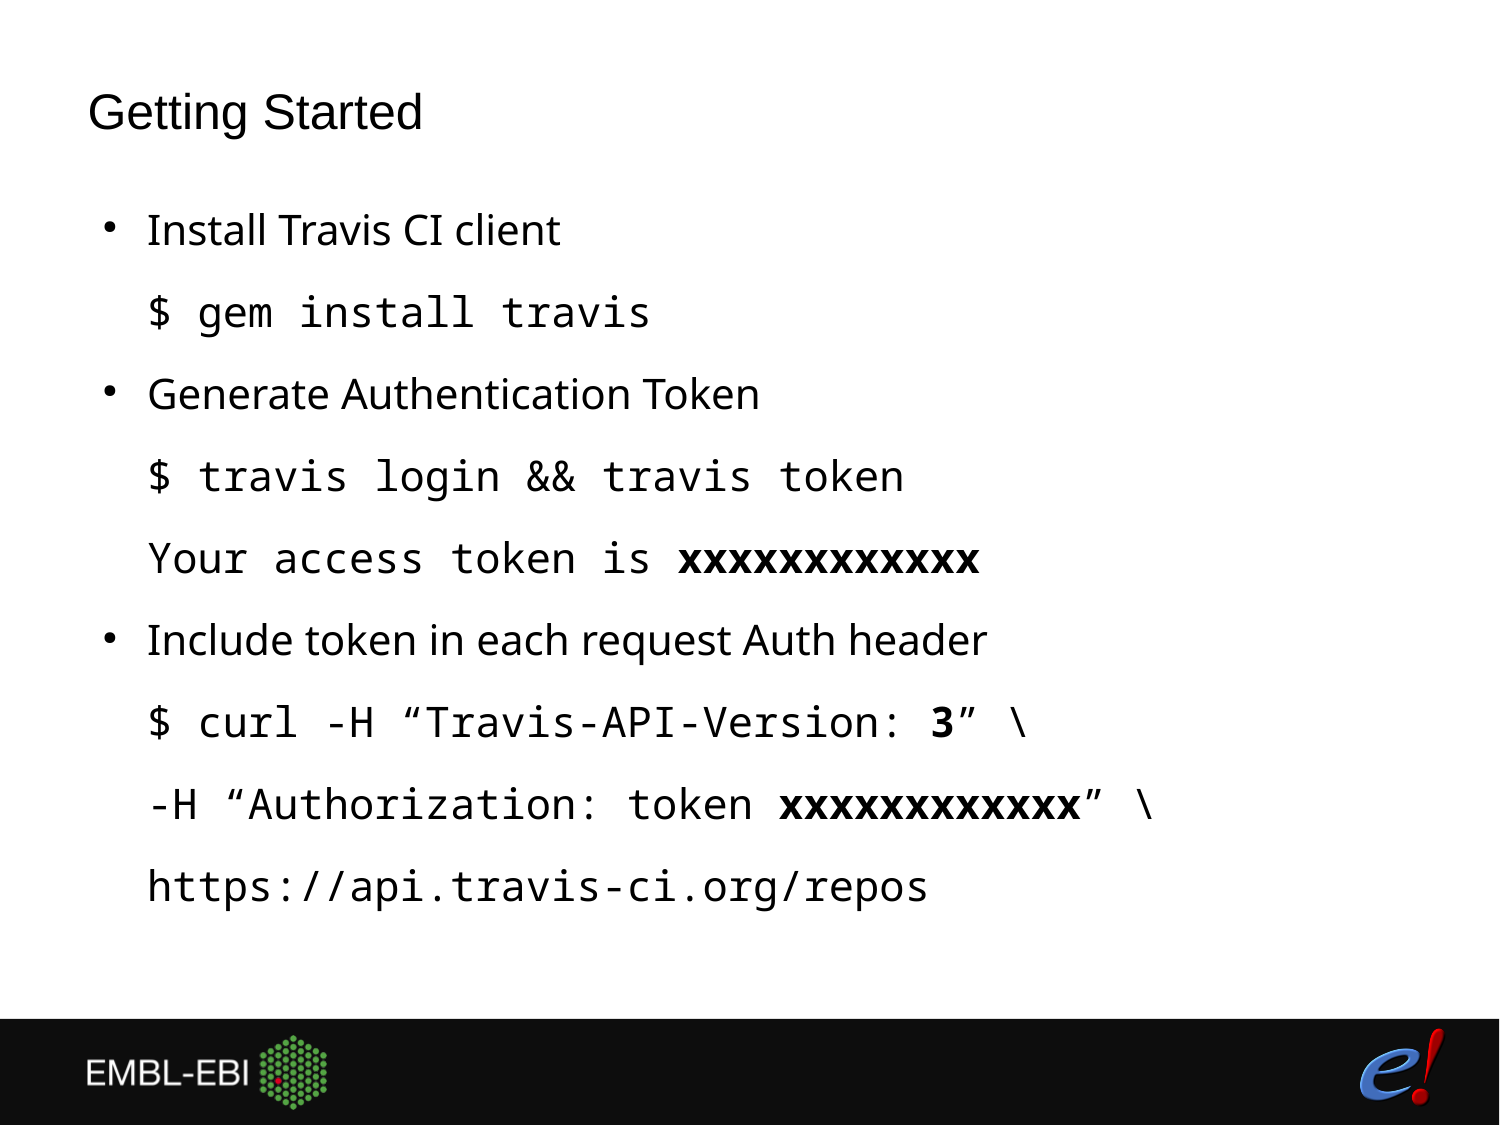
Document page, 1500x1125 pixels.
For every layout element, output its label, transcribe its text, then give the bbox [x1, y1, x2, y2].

picture [1357, 1026, 1448, 1112]
picture [87, 1035, 327, 1110]
list Install Travis CI client $ gem install travis Generate Authentication Token $ travis login && travis token Your access token is xxxxxxxxxxxx Include token in each request Auth header $ curl -H “Travis-API-Version: 3” \ -H “Authorization: token xxxxxxxxxxxx” \ https://api.travis-ci.org/repos [87, 200, 1425, 914]
title Getting Started [87, 50, 1425, 175]
